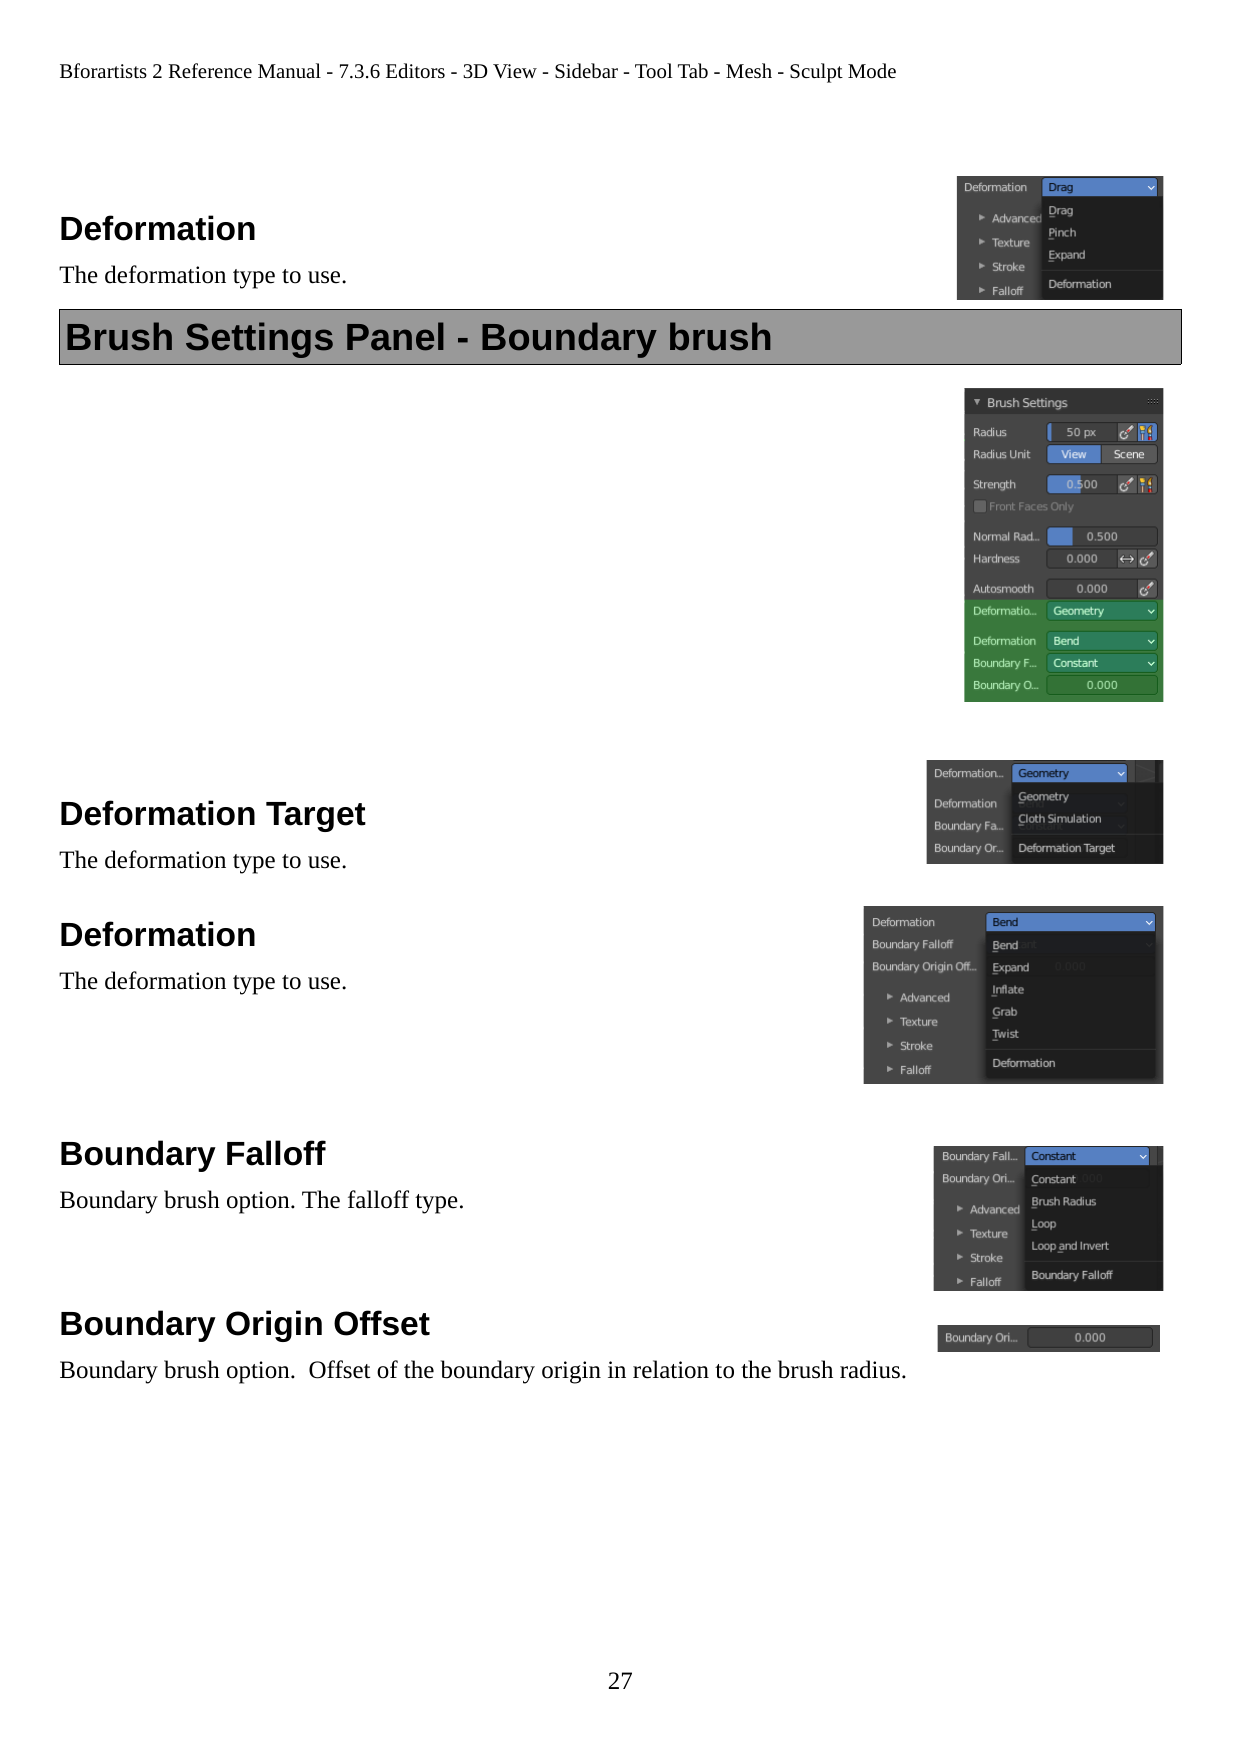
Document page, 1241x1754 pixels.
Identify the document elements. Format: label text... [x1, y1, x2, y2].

subtitle Boundary Origin Offset [59, 1304, 1181, 1342]
text The deformation type to use. [59, 260, 956, 288]
subtitle Deformation [59, 209, 956, 247]
text Boundary brush option. Offset of the boundary origin in relation to the brush radius. [59, 1355, 1181, 1384]
picture [933, 1146, 1164, 1291]
picture [926, 760, 1164, 864]
subtitle [1164, 209, 1181, 247]
subtitle [1164, 793, 1181, 832]
picture [964, 388, 1164, 702]
text Boundary brush option. The falloff type. [59, 1185, 933, 1214]
subtitle [1164, 914, 1181, 953]
subtitle Deformation [59, 914, 863, 953]
picture [956, 176, 1164, 300]
text The deformation type to use. [59, 966, 863, 994]
text The deformation type to use. [59, 845, 1181, 873]
picture [937, 1325, 1160, 1352]
table_header Brush Settings Panel - Boundary brush [60, 310, 1181, 364]
subtitle Boundary Falloff [59, 1134, 1181, 1172]
subtitle Deformation Target [59, 793, 926, 832]
picture [863, 906, 1164, 1084]
